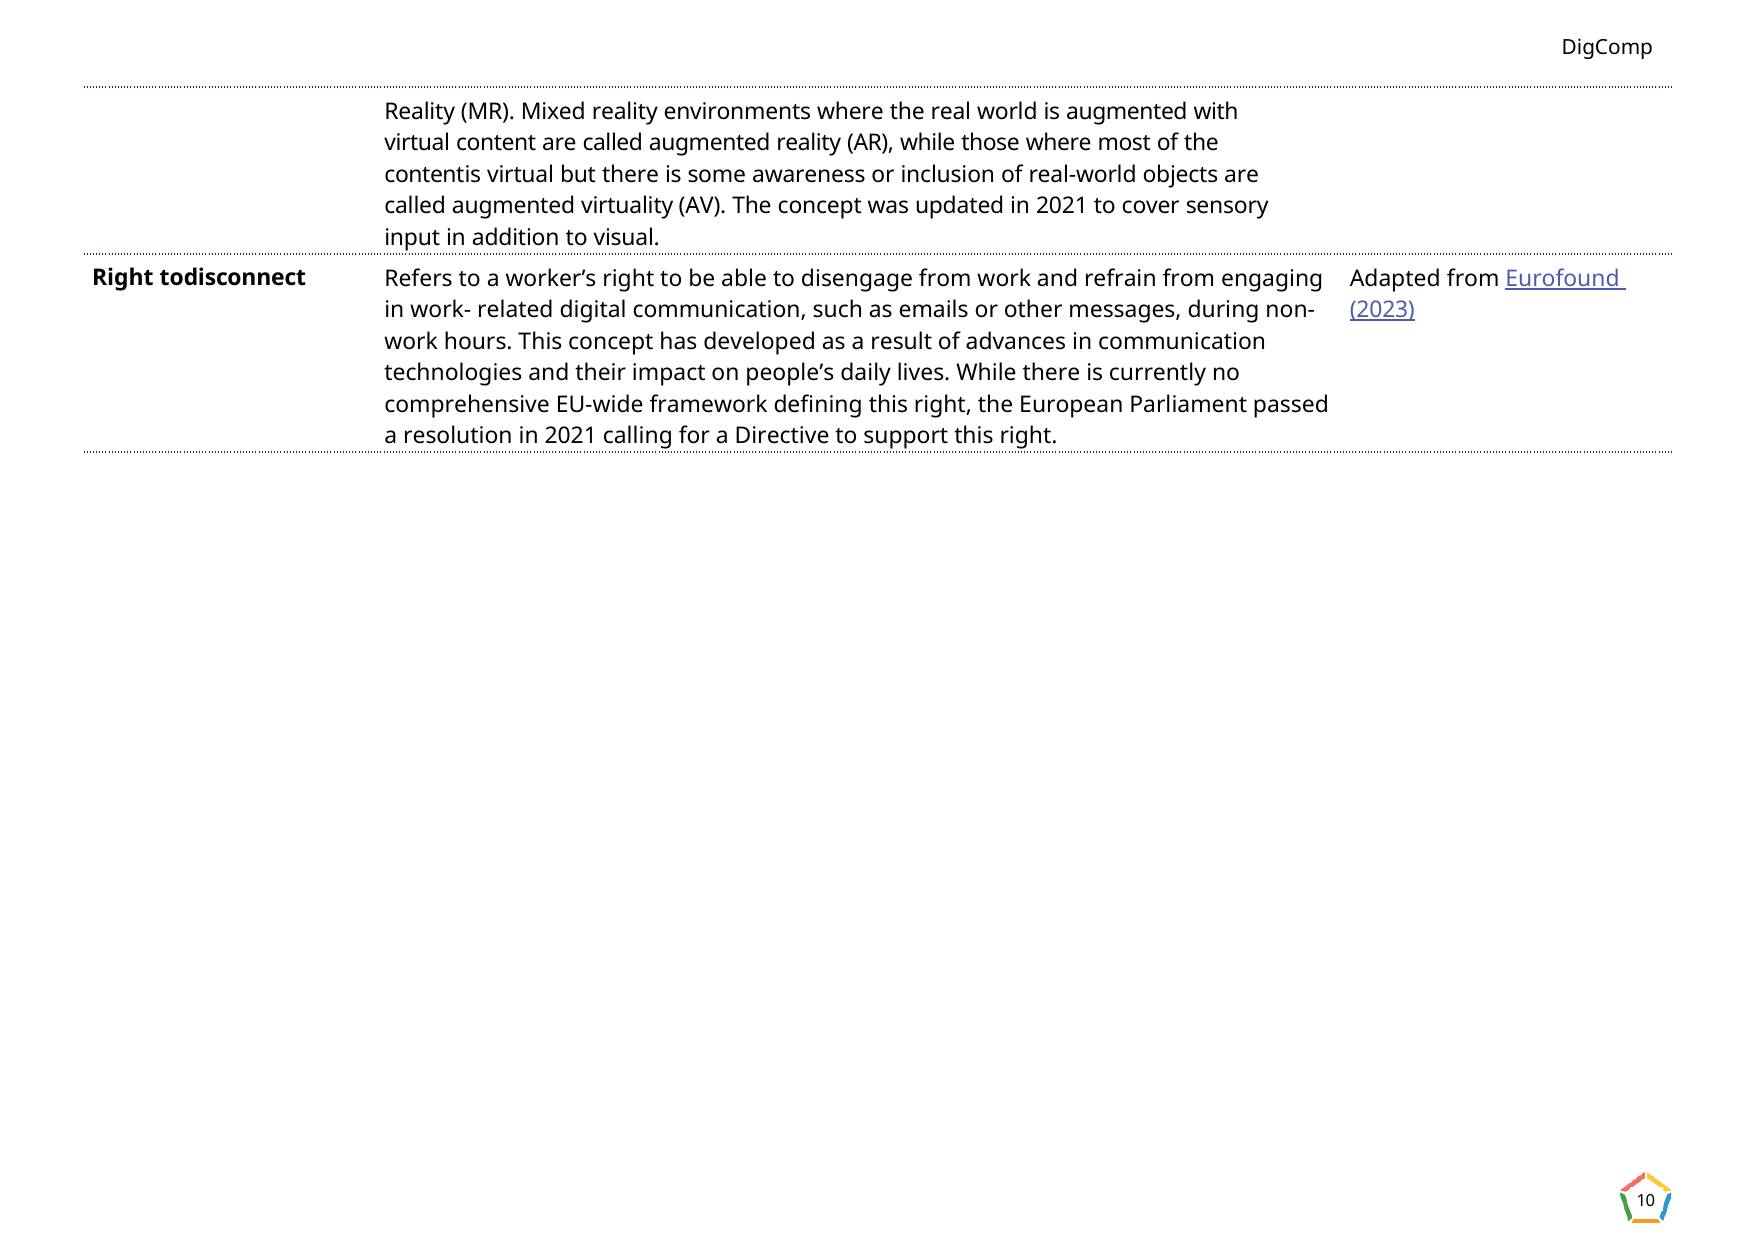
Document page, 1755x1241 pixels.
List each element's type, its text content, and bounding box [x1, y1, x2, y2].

table_cell Reality (MR). Mixed reality environments where the real world is augmented with virtual content are called augmented reality (AR), while those where most of the contentis virtual but there is some awareness or inclusion of real-world objects are called augmented virtuality (AV). The concept was updated in 2021 to cover sensory input in addition to visual. [354, 86, 1341, 252]
table_cell Refers to a worker’s right to be able to disengage from work and refrain from engaging in work- related digital communication, such as emails or other messages, during non-work hours. This concept has developed as a result of advances in communication technologies and their impact on people’s daily lives. While there is currently no comprehensive EU-wide framework defining this right, the European Parliament passed a resolution in 2021 calling for a Directive to support this right. [354, 253, 1341, 451]
table_cell [1341, 86, 1672, 252]
table_cell Adapted from Eurofound (2023) [1341, 253, 1672, 451]
table_cell [84, 86, 354, 252]
table_cell Right todisconnect [84, 253, 354, 451]
